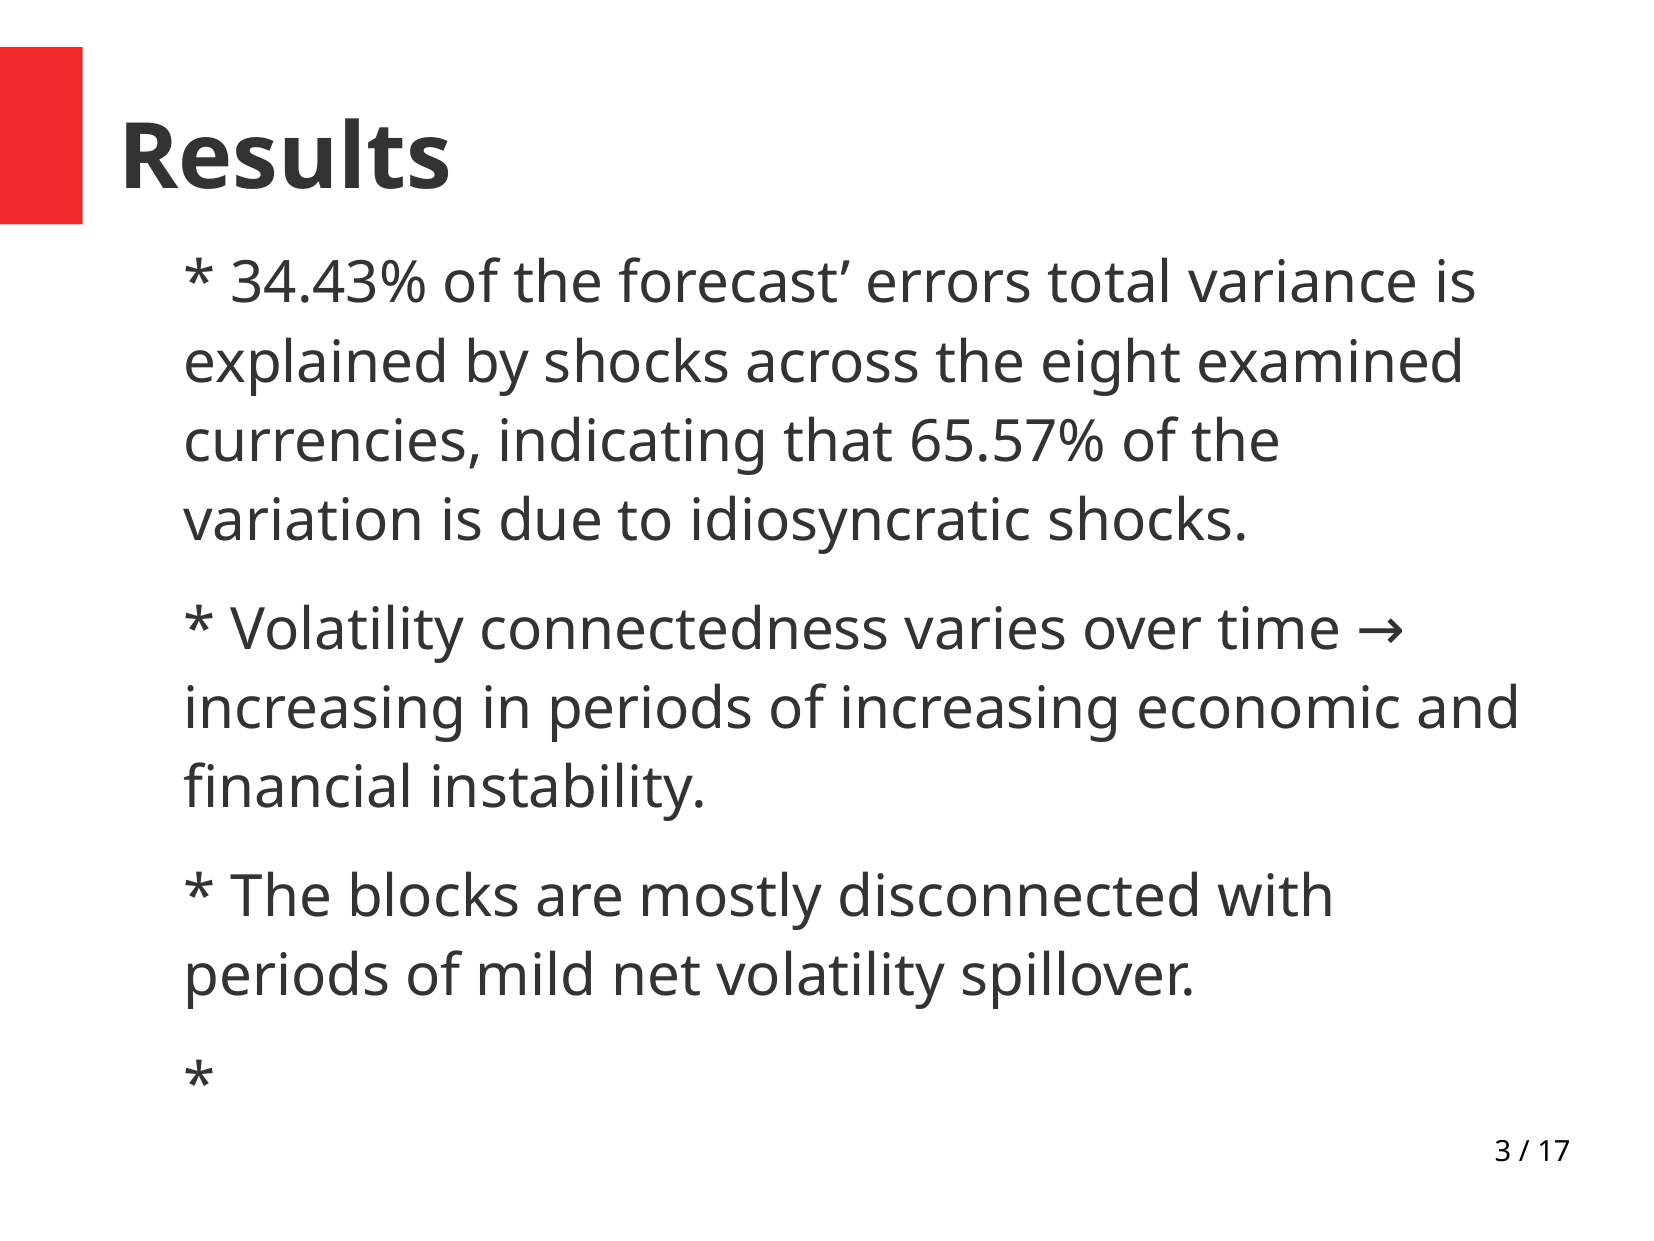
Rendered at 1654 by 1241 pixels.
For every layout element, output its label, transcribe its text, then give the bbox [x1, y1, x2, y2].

title Results [118, 49, 1571, 257]
list * 34.43% of the forecast’ errors total variance is explained by shocks across the eight examined currencies, indicating that 65.57% of the variation is due to idiosyncratic shocks. * Volatility connectedness varies over time → increasing in periods of increasing economic and financial instability. * The blocks are mostly disconnected with periods of mild net volatility spillover. * [112, 240, 1531, 1171]
